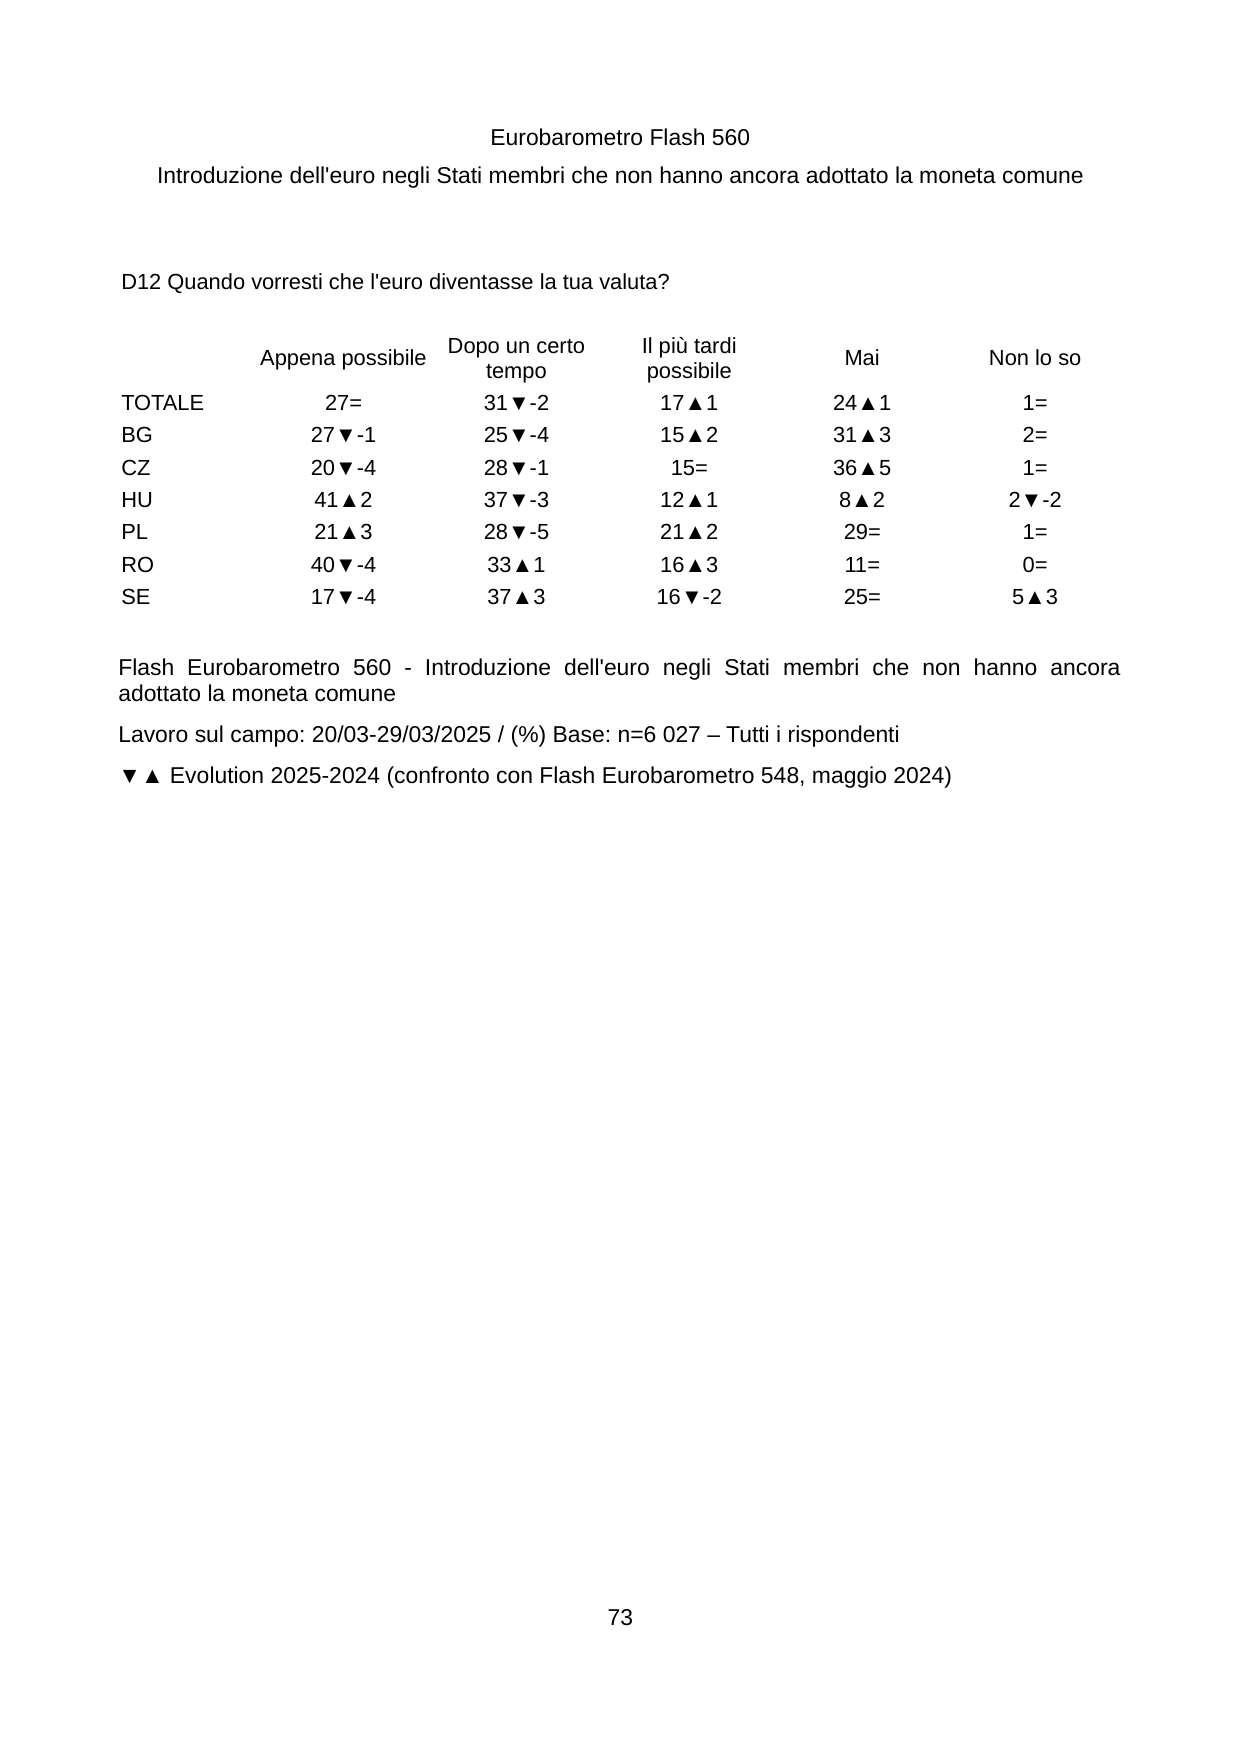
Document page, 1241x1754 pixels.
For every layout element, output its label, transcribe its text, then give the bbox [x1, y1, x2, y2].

table_cell 15= [603, 451, 776, 483]
table_cell 20▼-4 [257, 451, 430, 483]
table_cell 1= [949, 386, 1121, 418]
text Lavoro sul campo: 20/03-29/03/2025 / (%) Base: n=6 027 – Tutti i rispondenti [118, 721, 1122, 747]
table_cell 16▼-2 [603, 580, 776, 613]
table_cell [118, 330, 257, 386]
table_cell 31▲3 [776, 419, 948, 451]
table_cell PL [118, 516, 257, 548]
table_cell 37▲3 [430, 580, 603, 613]
table_cell 24▲1 [776, 386, 948, 418]
table_cell 15▲2 [603, 419, 776, 451]
table_header D12 Quando vorresti che l'euro diventasse la tua valuta? [118, 265, 1121, 297]
table_cell [776, 298, 948, 330]
table_cell SE [118, 580, 257, 613]
table_cell Dopo un certo tempo [430, 330, 603, 386]
table_cell 11= [776, 548, 948, 580]
table_cell 1= [949, 451, 1121, 483]
table_cell 17▼-4 [257, 580, 430, 613]
table_cell 36▲5 [776, 451, 948, 483]
table_cell 25= [776, 580, 948, 613]
table_cell 27= [257, 386, 430, 418]
table_cell 21▲2 [603, 516, 776, 548]
table_cell 16▲3 [603, 548, 776, 580]
table_cell 28▼-5 [430, 516, 603, 548]
table_cell TOTALE [118, 386, 257, 418]
table_cell Non lo so [949, 330, 1121, 386]
table_cell [430, 298, 603, 330]
table_cell CZ [118, 451, 257, 483]
table_cell 2▼-2 [949, 483, 1121, 516]
table_cell [118, 298, 257, 330]
table_cell 1= [949, 516, 1121, 548]
table_cell BG [118, 419, 257, 451]
table_cell 12▲1 [603, 483, 776, 516]
table_cell RO [118, 548, 257, 580]
table_cell 17▲1 [603, 386, 776, 418]
table_cell 5▲3 [949, 580, 1121, 613]
table_cell Appena possibile [257, 330, 430, 386]
table_cell Mai [776, 330, 948, 386]
text ▼▲ Evolution 2025-2024 (confronto con Flash Eurobarometro 548, maggio 2024) [118, 762, 1122, 788]
table_cell 33▲1 [430, 548, 603, 580]
table_cell [257, 298, 430, 330]
table_cell [603, 298, 776, 330]
table_cell Il più tardi possibile [603, 330, 776, 386]
table_cell 31▼-2 [430, 386, 603, 418]
table_cell 25▼-4 [430, 419, 603, 451]
table_cell 37▼-3 [430, 483, 603, 516]
table_cell HU [118, 483, 257, 516]
table_cell 0= [949, 548, 1121, 580]
table_cell [949, 298, 1121, 330]
table_cell 28▼-1 [430, 451, 603, 483]
table_cell 21▲3 [257, 516, 430, 548]
text Flash Eurobarometro 560 - Introduzione dell'euro negli Stati membri che non hanno ancora adottato la moneta comune [118, 654, 1122, 706]
table_cell 27▼-1 [257, 419, 430, 451]
table_cell 40▼-4 [257, 548, 430, 580]
table_cell 8▲2 [776, 483, 948, 516]
table_cell 29= [776, 516, 948, 548]
table_cell 2= [949, 419, 1121, 451]
table_cell 41▲2 [257, 483, 430, 516]
